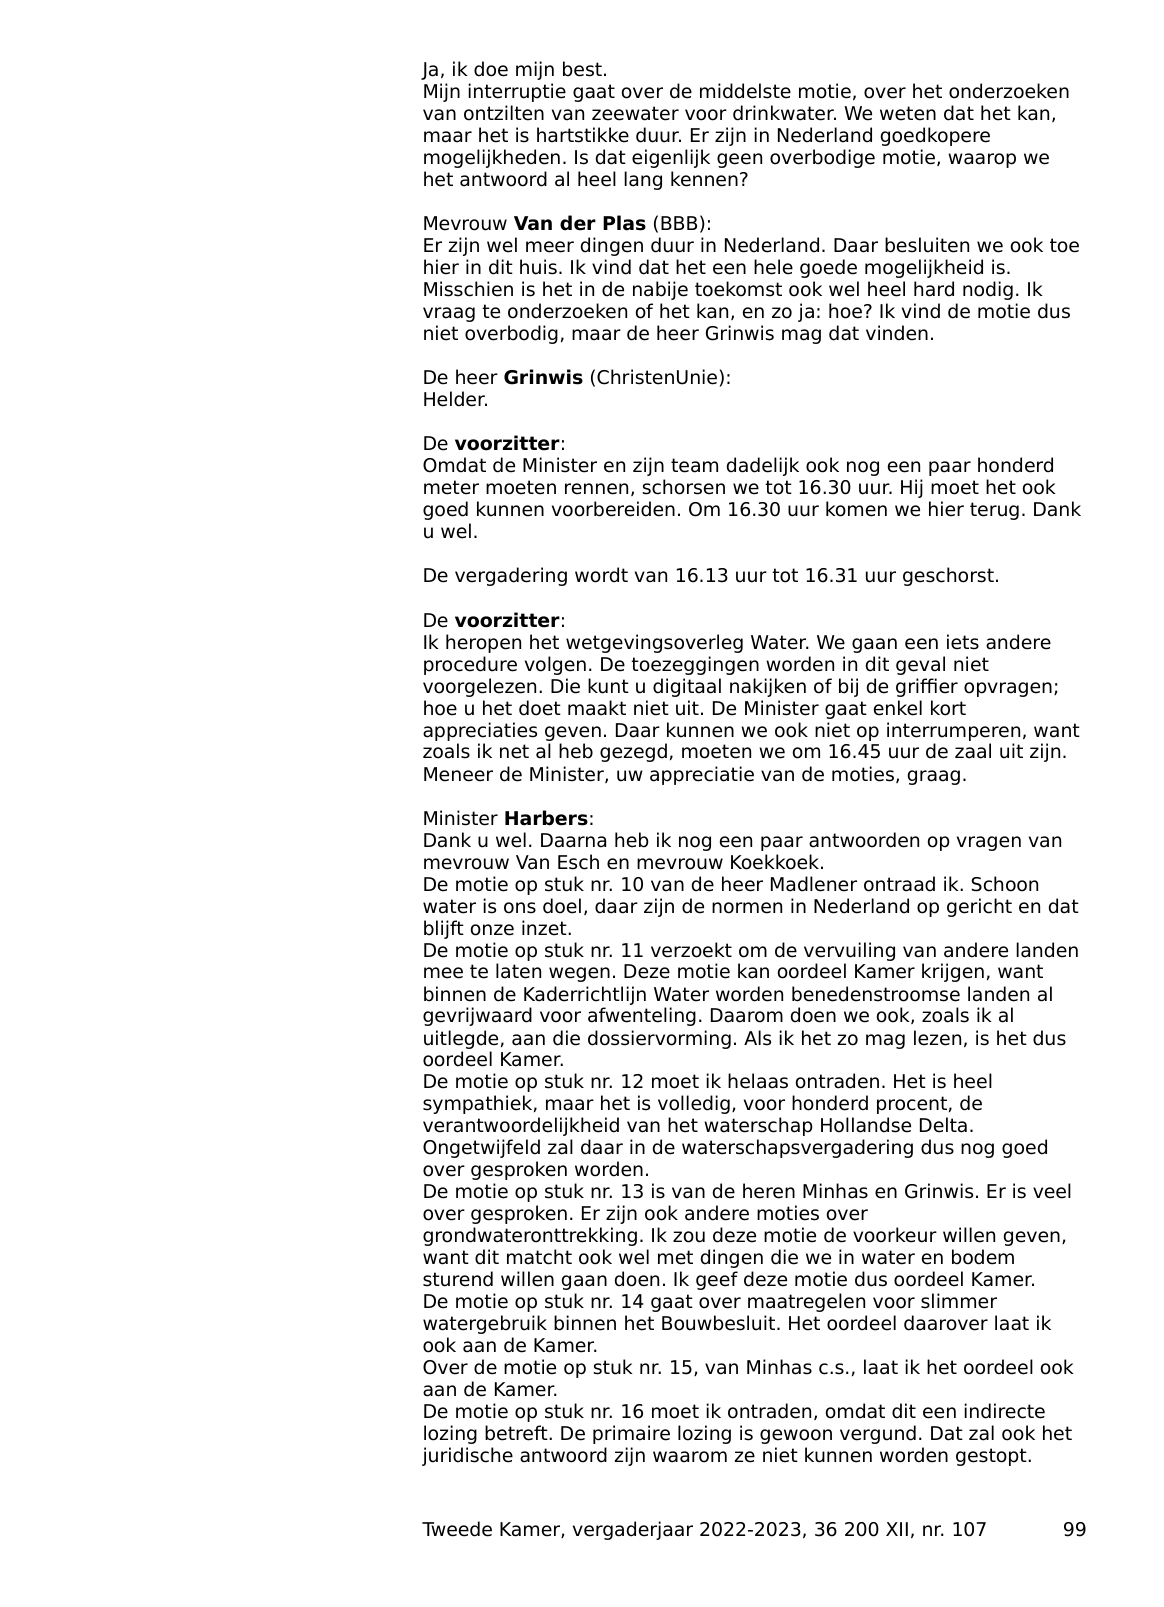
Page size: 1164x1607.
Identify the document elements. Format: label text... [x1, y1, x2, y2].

text De motie op stuk nr. 12 moet ik helaas ontraden. Het is heel sympathiek, maar het is volledig, voor honderd procent, de verantwoordelijkheid van het waterschap Hollandse Delta. Ongetwijfeld zal daar in de waterschapsvergadering dus nog goed over gesproken worden. [422, 1071, 1087, 1181]
text De voorzitter: [422, 433, 1087, 455]
text Minister Harbers: [422, 808, 1087, 829]
text De motie op stuk nr. 13 is van de heren Minhas en Grinwis. Er is veel over gesproken. Er zijn ook andere moties over grondwateronttrekking. Ik zou deze motie de voorkeur willen geven, want dit matcht ook wel met dingen die we in water en bodem sturend willen gaan doen. Ik geef deze motie dus oordeel Kamer. [422, 1181, 1087, 1291]
text Ja, ik doe mijn best. [422, 59, 1087, 81]
text Ik heropen het wetgevingsoverleg Water. We gaan een iets andere procedure volgen. De toezeggingen worden in dit geval niet voorgelezen. Die kunt u digitaal nakijken of bij de griffier opvragen; hoe u het doet maakt niet uit. De Minister gaat enkel kort appreciaties geven. Daar kunnen we ook niet op interrumperen, want zoals ik net al heb gezegd, moeten we om 16.45 uur de zaal uit zijn. Meneer de Minister, uw appreciatie van de moties, graag. [422, 632, 1087, 785]
text Over de motie op stuk nr. 15, van Minhas c.s., laat ik het oordeel ook aan de Kamer. [422, 1357, 1087, 1401]
text De motie op stuk nr. 10 van de heer Madlener ontraad ik. Schoon water is ons doel, daar zijn de normen in Nederland op gericht en dat blijft onze inzet. [422, 873, 1087, 939]
text Mevrouw Van der Plas (BBB): [422, 213, 1087, 235]
text Er zijn wel meer dingen duur in Nederland. Daar besluiten we ook toe hier in dit huis. Ik vind dat het een hele goede mogelijkheid is. Misschien is het in de nabije toekomst ook wel heel hard nodig. Ik vraag te onderzoeken of het kan, en zo ja: hoe? Ik vind de motie dus niet overbodig, maar de heer Grinwis mag dat vinden. [422, 235, 1087, 345]
text Mijn interruptie gaat over de middelste motie, over het onderzoeken van ontzilten van zeewater voor drinkwater. We weten dat het kan, maar het is hartstikke duur. Er zijn in Nederland goedkopere mogelijkheden. Is dat eigenlijk geen overbodige motie, waarop we het antwoord al heel lang kennen? [422, 81, 1087, 191]
text De voorzitter: [422, 609, 1087, 632]
text De vergadering wordt van 16.13 uur tot 16.31 uur geschorst. [422, 565, 1087, 587]
text Omdat de Minister en zijn team dadelijk ook nog een paar honderd meter moeten rennen, schorsen we tot 16.30 uur. Hij moet het ook goed kunnen voorbereiden. Om 16.30 uur komen we hier terug. Dank u wel. [422, 455, 1087, 543]
text De motie op stuk nr. 16 moet ik ontraden, omdat dit een indirecte lozing betreft. De primaire lozing is gewoon vergund. Dat zal ook het juridische antwoord zijn waarom ze niet kunnen worden gestopt. [422, 1401, 1087, 1467]
text De motie op stuk nr. 14 gaat over maatregelen voor slimmer watergebruik binnen het Bouwbesluit. Het oordeel daarover laat ik ook aan de Kamer. [422, 1291, 1087, 1357]
text De motie op stuk nr. 11 verzoekt om de vervuiling van andere landen mee te laten wegen. Deze motie kan oordeel Kamer krijgen, want binnen de Kaderrichtlijn Water worden benedenstroomse landen al gevrijwaard voor afwenteling. Daarom doen we ook, zoals ik al uitlegde, aan die dossiervorming. Als ik het zo mag lezen, is het dus oordeel Kamer. [422, 939, 1087, 1071]
text Dank u wel. Daarna heb ik nog een paar antwoorden op vragen van mevrouw Van Esch en mevrouw Koekkoek. [422, 829, 1087, 873]
text De heer Grinwis (ChristenUnie): [422, 367, 1087, 389]
text Helder. [422, 389, 1087, 411]
